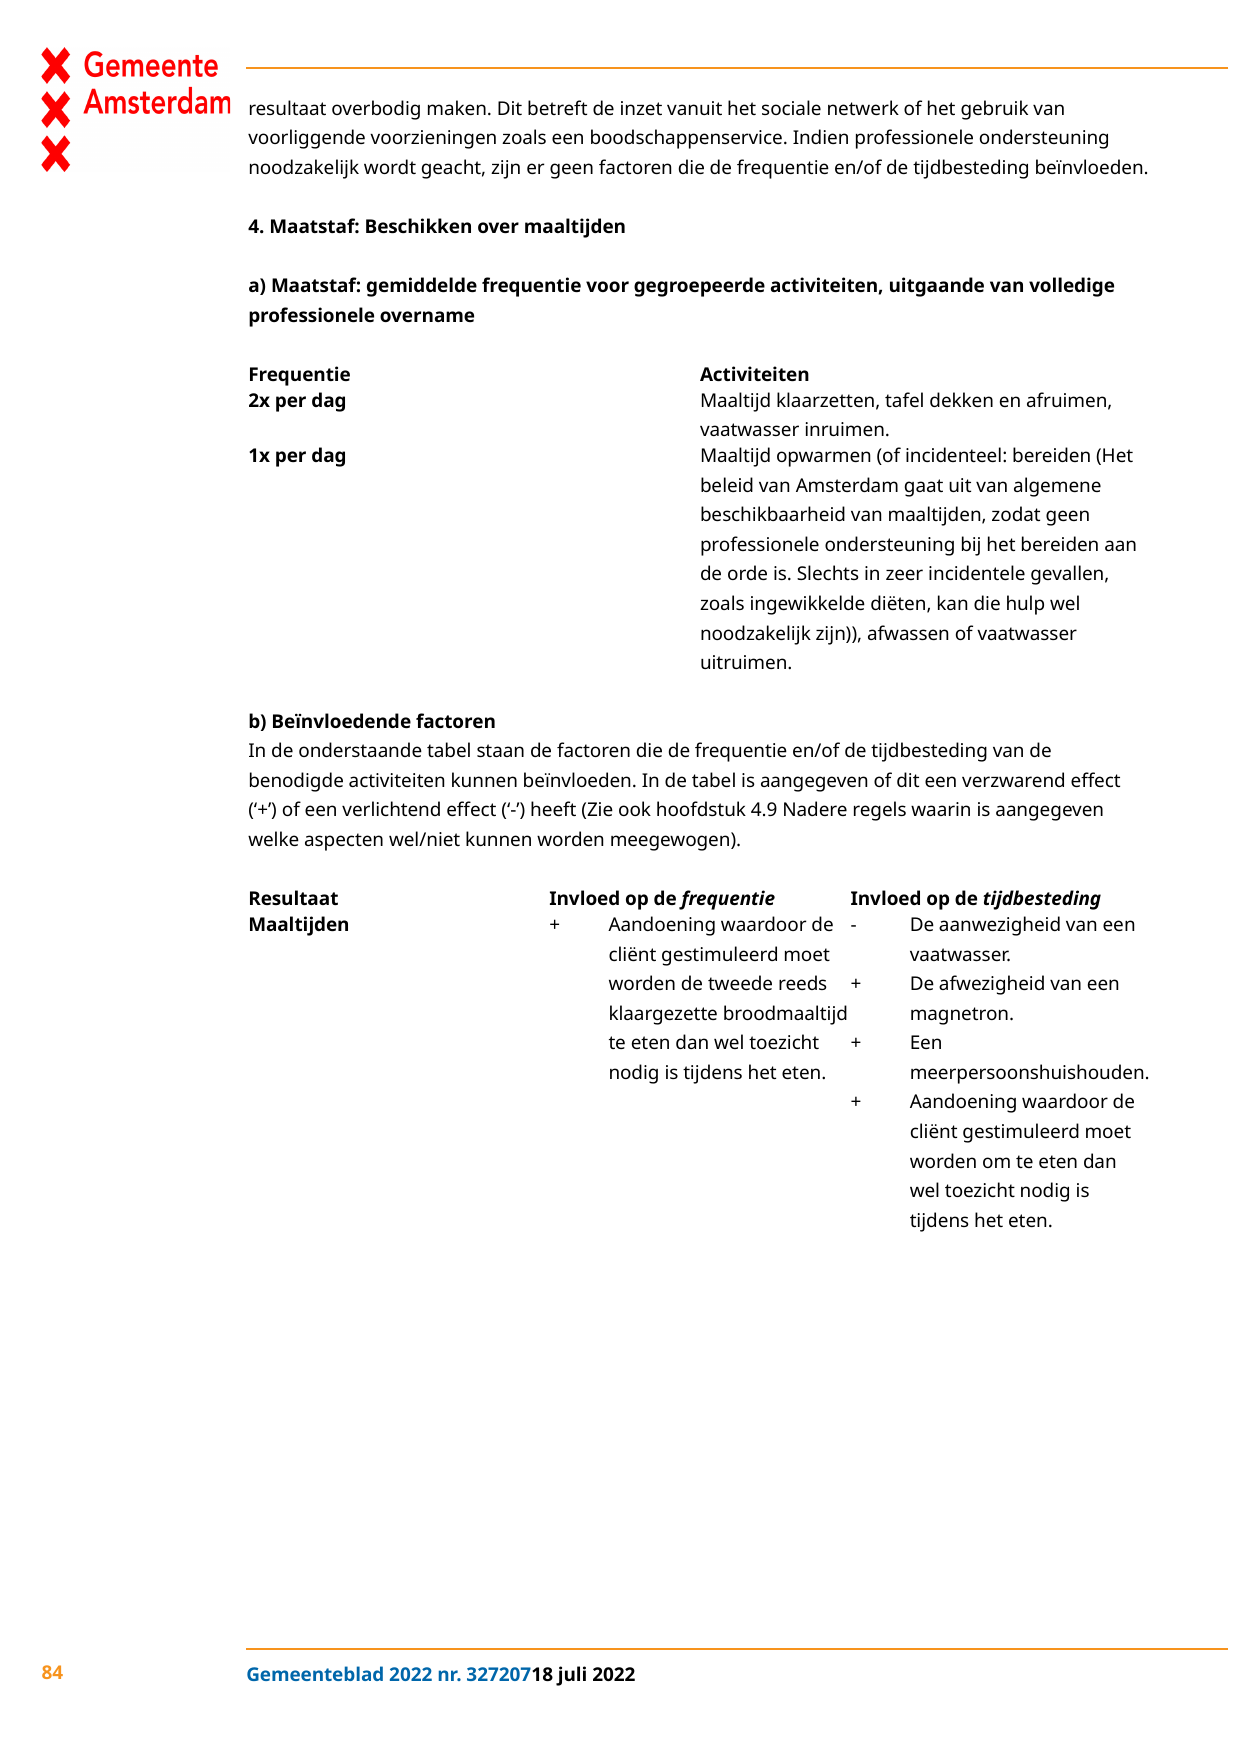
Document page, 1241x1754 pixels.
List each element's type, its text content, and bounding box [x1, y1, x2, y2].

table_header Frequentie [248, 361, 700, 387]
table_cell De aanwezigheid van een vaatwasser. De afwezigheid van een magnetron. Een meerpersoonshuishouden. Aandoening waardoor de cliënt gestimuleerd moet worden om te eten dan wel toezicht nodig is tijdens het eten. [850, 911, 1152, 1233]
table_header Activiteiten [700, 361, 1152, 387]
table_cell Maaltijd klaarzetten, tafel dekken en afruimen, vaatwasser inruimen. [700, 387, 1152, 442]
text 4. Maatstaf: Beschikken over maaltijden [248, 213, 1152, 239]
table_cell 2x per dag [248, 387, 700, 442]
text a) Maatstaf: gemiddelde frequentie voor gegroepeerde activiteiten, uitgaande van volledige professionele overname [248, 272, 1152, 328]
table_cell Maaltijden [248, 911, 549, 1233]
table_header Invloed op de tijdbesteding [850, 885, 1152, 911]
table_header Resultaat [248, 885, 549, 911]
table_cell Maaltijd opwarmen (of incidenteel: bereiden (Het beleid van Amsterdam gaat uit van algemene beschikbaarheid van maaltijden, zodat geen professionele ondersteuning bij het bereiden aan de orde is. Slechts in zeer incidentele gevallen, zoals ingewikkelde diëten, kan die hulp wel noodzakelijk zijn)), afwassen of vaatwasser uitruimen. [700, 442, 1152, 675]
text In de onderstaande tabel staan de factoren die de frequentie en/of de tijdbesteding van de benodigde activiteiten kunnen beïnvloeden. In de tabel is aangegeven of dit een verzwarend effect (‘+’) of een verlichtend effect (‘-’) heeft (Zie ook hoofdstuk 4.9 Nadere regels waarin is aangegeven welke aspecten wel/niet kunnen worden meegewogen). [248, 737, 1152, 852]
table_cell 1x per dag [248, 442, 700, 675]
text resultaat overbodig maken. Dit betreft de inzet vanuit het sociale netwerk of het gebruik van voorliggende voorzieningen zoals een boodschappenservice. Indien professionele ondersteuning noodzakelijk wordt geacht, zijn er geen factoren die de frequentie en/of de tijdbesteding beïnvloeden. [248, 95, 1152, 180]
picture [41, 47, 231, 172]
table_cell Aandoening waardoor de cliënt gestimuleerd moet worden de tweede reeds klaargezette broodmaaltijd te eten dan wel toezicht nodig is tijdens het eten. [549, 911, 850, 1233]
table_header Invloed op de frequentie [549, 885, 850, 911]
text b) Beïnvloedende factoren [248, 708, 1152, 733]
